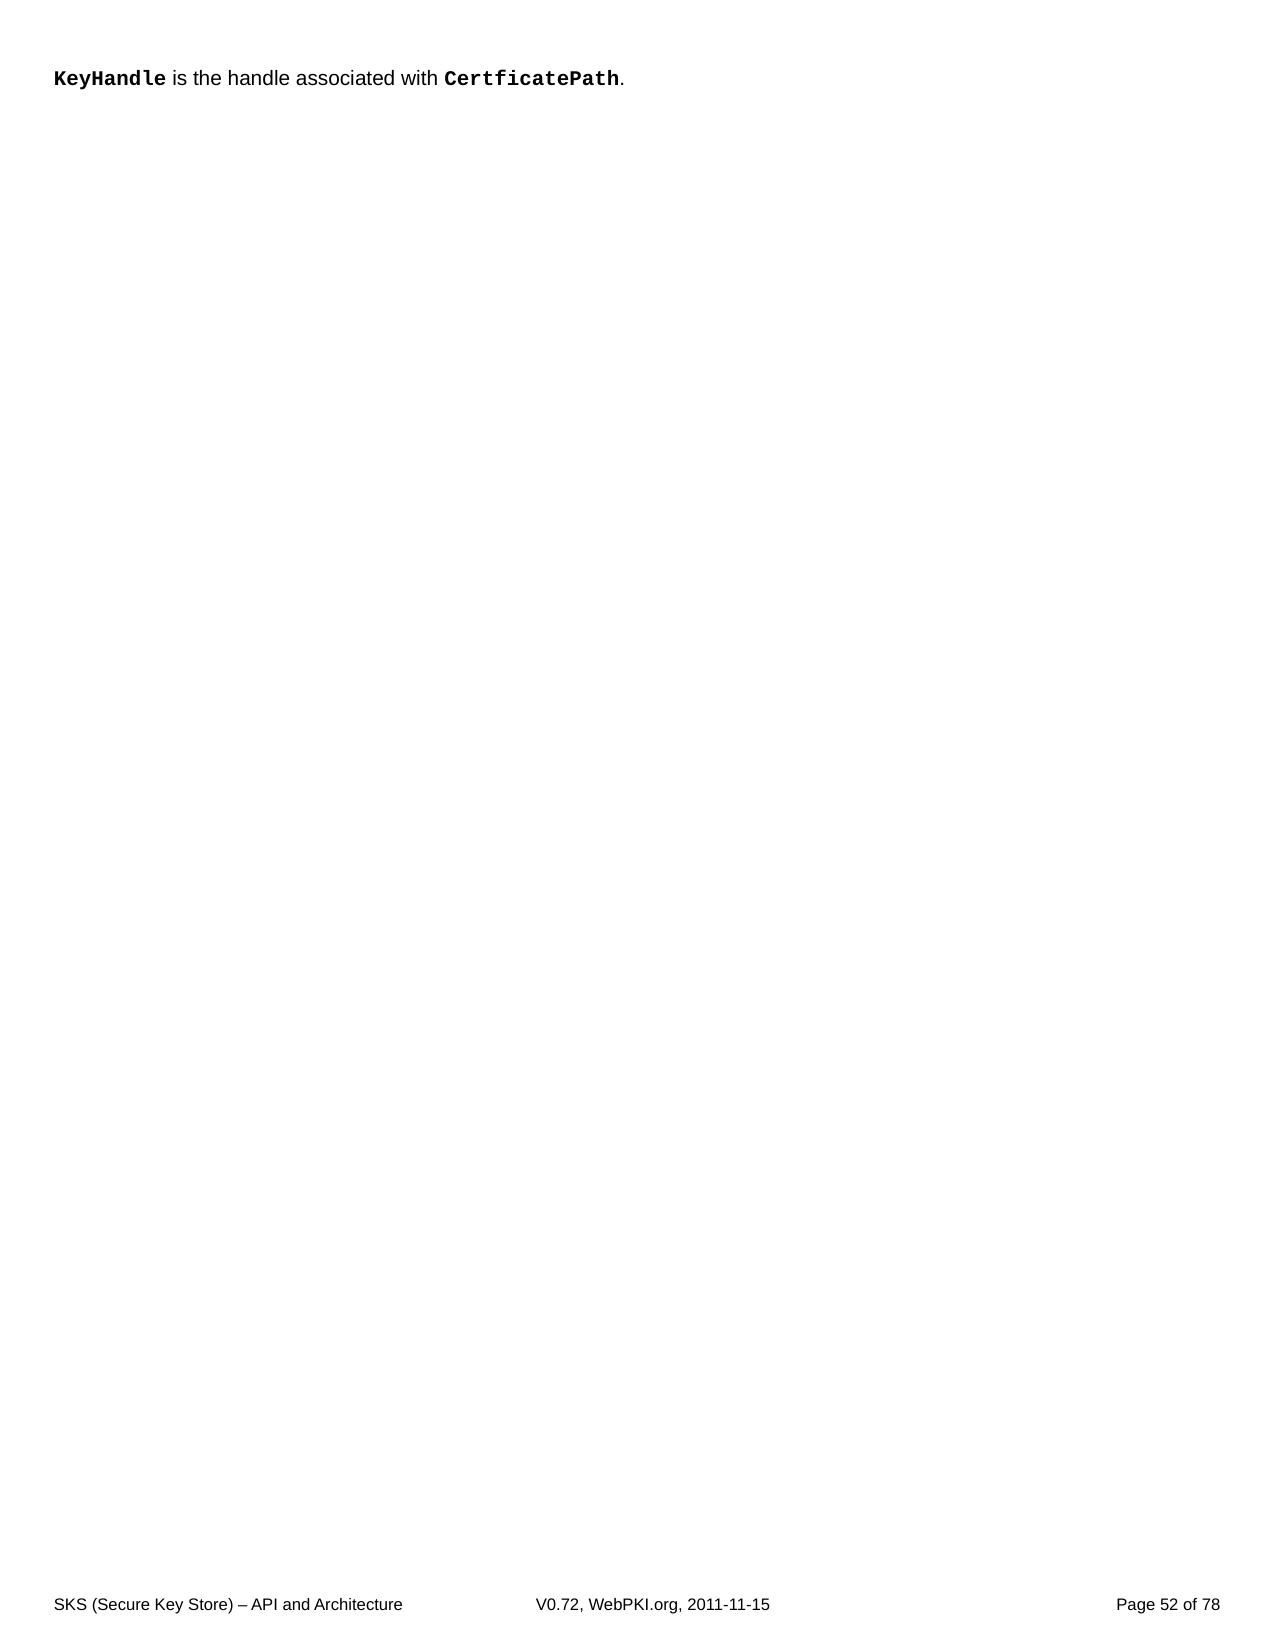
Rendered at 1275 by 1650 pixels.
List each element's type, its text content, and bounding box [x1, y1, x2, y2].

text KeyHandle is the handle associated with CertficatePath. [54, 66, 1221, 92]
